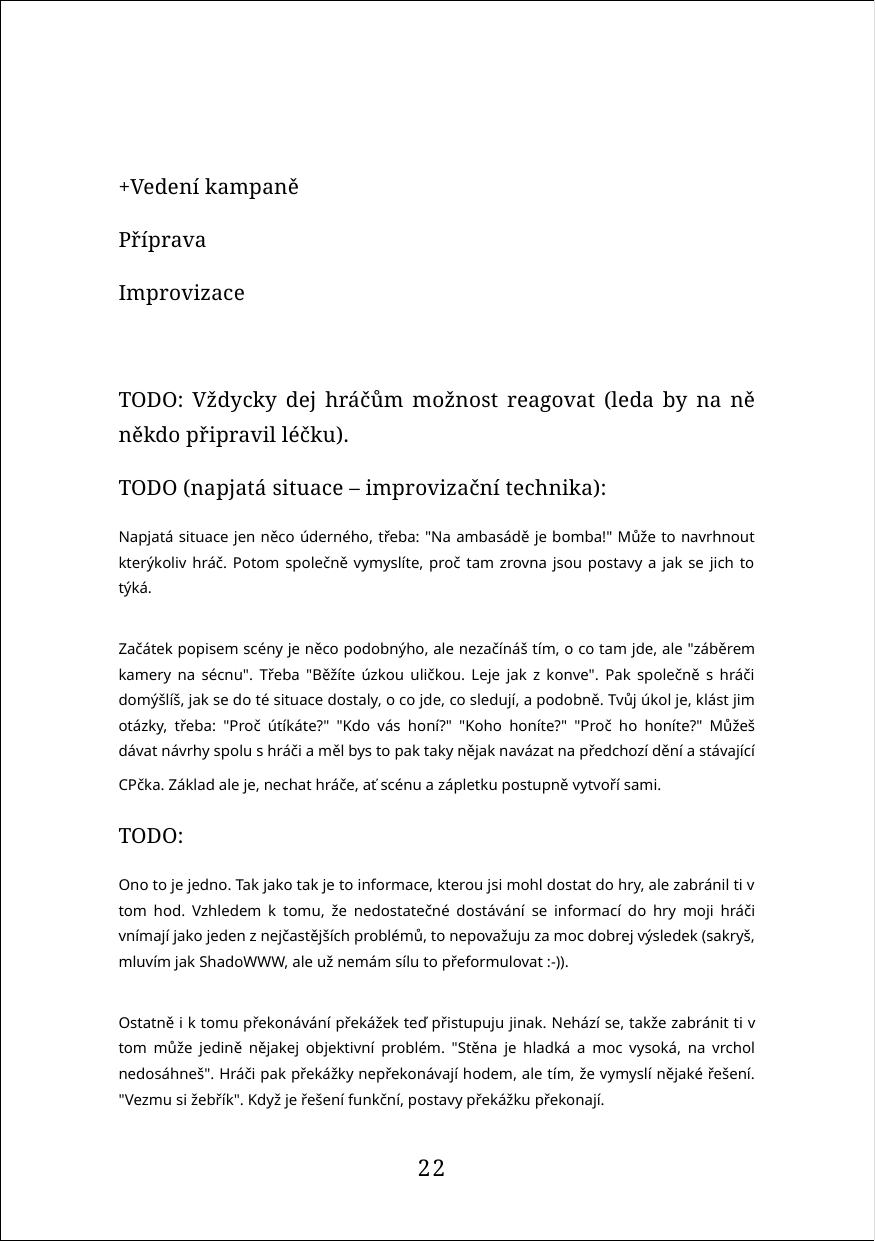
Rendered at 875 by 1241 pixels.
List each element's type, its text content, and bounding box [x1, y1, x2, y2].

text TODO: Vždycky dej hráčům možnost reagovat (leda by na ně někdo připravil léčku). [118, 385, 756, 449]
text Ono to je jedno. Tak jako tak je to informace, kterou jsi mohl dostat do hry, ale zabránil ti v tom hod. Vzhledem k tomu, že nedostatečné dostávání se informací do hry moji hráči vnímají jako jeden z nejčastějších problémů, to nepovažuju za moc dobrej výsledek (sakryš, mluvím jak ShadoWWW, ale už nemám sílu to přeformulovat :-)). Ostatně i k tomu překonávání překážek teď přistupuju jinak. Nehází se, takže zabránit ti v tom může jedině nějakej objektivní problém. "Stěna je hladká a moc vysoká, na vrchol nedosáhneš". Hráči pak překážky nepřekonávají hodem, ale tím, že vymyslí nějaké řešení. "Vezmu si žebřík". Když je řešení funkční, postavy překážku překonají. [118, 875, 756, 1109]
text Napjatá situace jen něco úderného, třeba: "Na ambasádě je bomba!" Může to navrhnout kterýkoliv hráč. Potom společně vymyslíte, proč tam zrovna jsou postavy a jak se jich to týká. Začátek popisem scény je něco podobnýho, ale nezačínáš tím, o co tam jde, ale "záběrem kamery na sécnu". Třeba "Běžíte úzkou uličkou. Leje jak z konve". Pak společně s hráči domýšlíš, jak se do té situace dostaly, o co jde, co sledují, a podobně. Tvůj úkol je, klást jim otázky, třeba: "Proč útíkáte?" "Kdo vás honí?" "Koho honíte?" "Proč ho honíte?" Můžeš dávat návrhy spolu s hráči a měl bys to pak taky nějak navázat na předchozí dění a stávající CPčka. Základ ale je, nechat hráče, ať scénu a zápletku postupně vytvoří sami. [118, 527, 756, 797]
text Příprava [118, 225, 756, 253]
text +Vedení kampaně [118, 172, 756, 200]
text Improvizace [118, 278, 756, 307]
text TODO: [118, 822, 756, 850]
text TODO (napjatá situace – improvizační technika): [118, 473, 756, 502]
